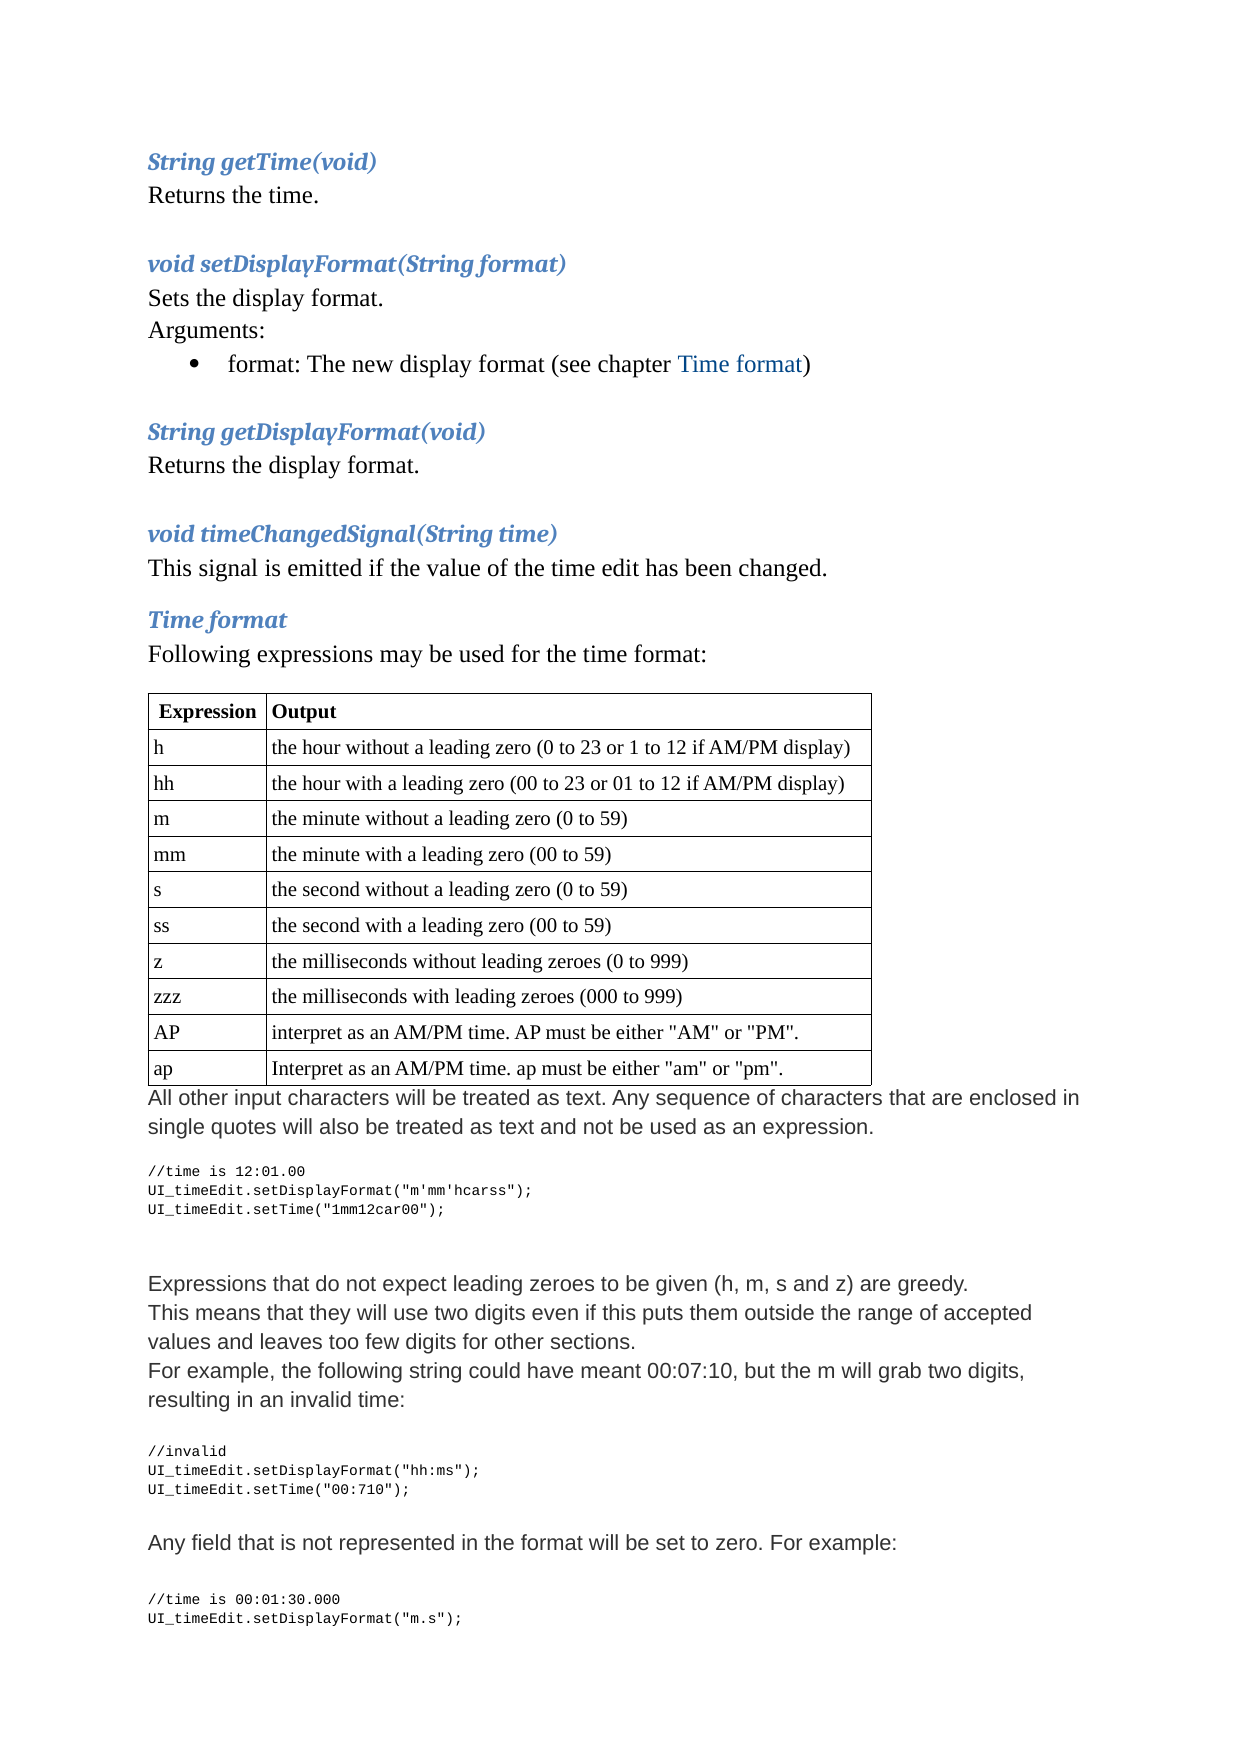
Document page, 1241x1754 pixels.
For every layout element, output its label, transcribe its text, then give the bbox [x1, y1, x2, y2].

text //invalid [148, 1444, 1093, 1461]
table_cell ss [149, 908, 266, 943]
table_cell ap [149, 1051, 266, 1085]
table_header Expression [149, 694, 266, 729]
table_cell h [149, 730, 266, 764]
table_cell the minute without a leading zero (0 to 59) [267, 801, 871, 836]
text Sets the display format. [148, 283, 1093, 311]
text //time is 00:01:30.000 [148, 1592, 1093, 1609]
text Returns the display format. [148, 451, 1093, 479]
table_cell interpret as an AM/PM time. AP must be either "AM" or "PM". [267, 1015, 871, 1049]
text //time is 12:01.00 [148, 1164, 1093, 1181]
text Returns the time. [148, 181, 1093, 209]
table_cell AP [149, 1015, 266, 1049]
text UI_timeEdit.setDisplayFormat("hh:ms"); [148, 1463, 1093, 1480]
text For example, the following string could have meant 00:07:10, but the m will grab two digits, resulting in an invalid time: [148, 1358, 1093, 1412]
subtitle void setDisplayFormat(String format) [148, 249, 1093, 278]
list format: The new display format (see chapter Time format) [190, 349, 1093, 377]
table_cell zzz [149, 979, 266, 1014]
text UI_timeEdit.setTime("1mm12car00"); [148, 1202, 1093, 1218]
text All other input characters will be treated as text. Any sequence of characters that are enclosed in single quotes will also be treated as text and not be used as an expression. [148, 1085, 1093, 1139]
text UI_timeEdit.setDisplayFormat("m.s"); [148, 1611, 1093, 1628]
table_cell the minute with a leading zero (00 to 59) [267, 837, 871, 871]
subtitle String getDisplayFormat(void) [148, 418, 1093, 446]
table_cell Interpret as an AM/PM time. ap must be either "am" or "pm". [267, 1051, 871, 1085]
table_cell the second without a leading zero (0 to 59) [267, 872, 871, 907]
table_cell the hour with a leading zero (00 to 23 or 01 to 12 if AM/PM display) [267, 766, 871, 800]
table_cell m [149, 801, 266, 836]
subtitle void timeChangedSignal(String time) [148, 519, 1093, 548]
text This means that they will use two digits even if this puts them outside the range of accepted values and leaves too few digits for other sections. [148, 1300, 1093, 1354]
table_cell hh [149, 766, 266, 800]
table_cell the milliseconds without leading zeroes (0 to 999) [267, 944, 871, 978]
text UI_timeEdit.setTime("00:710"); [148, 1482, 1093, 1499]
text Following expressions may be used for the time format: [148, 639, 1093, 668]
table_cell the hour without a leading zero (0 to 23 or 1 to 12 if AM/PM display) [267, 730, 871, 764]
subtitle Time format [148, 606, 1093, 635]
subtitle String getTime(void) [148, 148, 1093, 176]
table_cell the second with a leading zero (00 to 59) [267, 908, 871, 943]
table_cell z [149, 944, 266, 978]
text Arguments: [148, 316, 1093, 344]
text Any field that is not represented in the format will be set to zero. For example: [148, 1530, 1093, 1556]
text This signal is emitted if the value of the time edit has been changed. [148, 553, 1093, 581]
table_cell the milliseconds with leading zeroes (000 to 999) [267, 979, 871, 1014]
table_header Output [267, 694, 871, 729]
table_cell mm [149, 837, 266, 871]
table_cell s [149, 872, 266, 907]
text UI_timeEdit.setDisplayFormat("m'mm'hcarss"); [148, 1183, 1093, 1199]
text Expressions that do not expect leading zeroes to be given (h, m, s and z) are greedy. [148, 1271, 1093, 1296]
